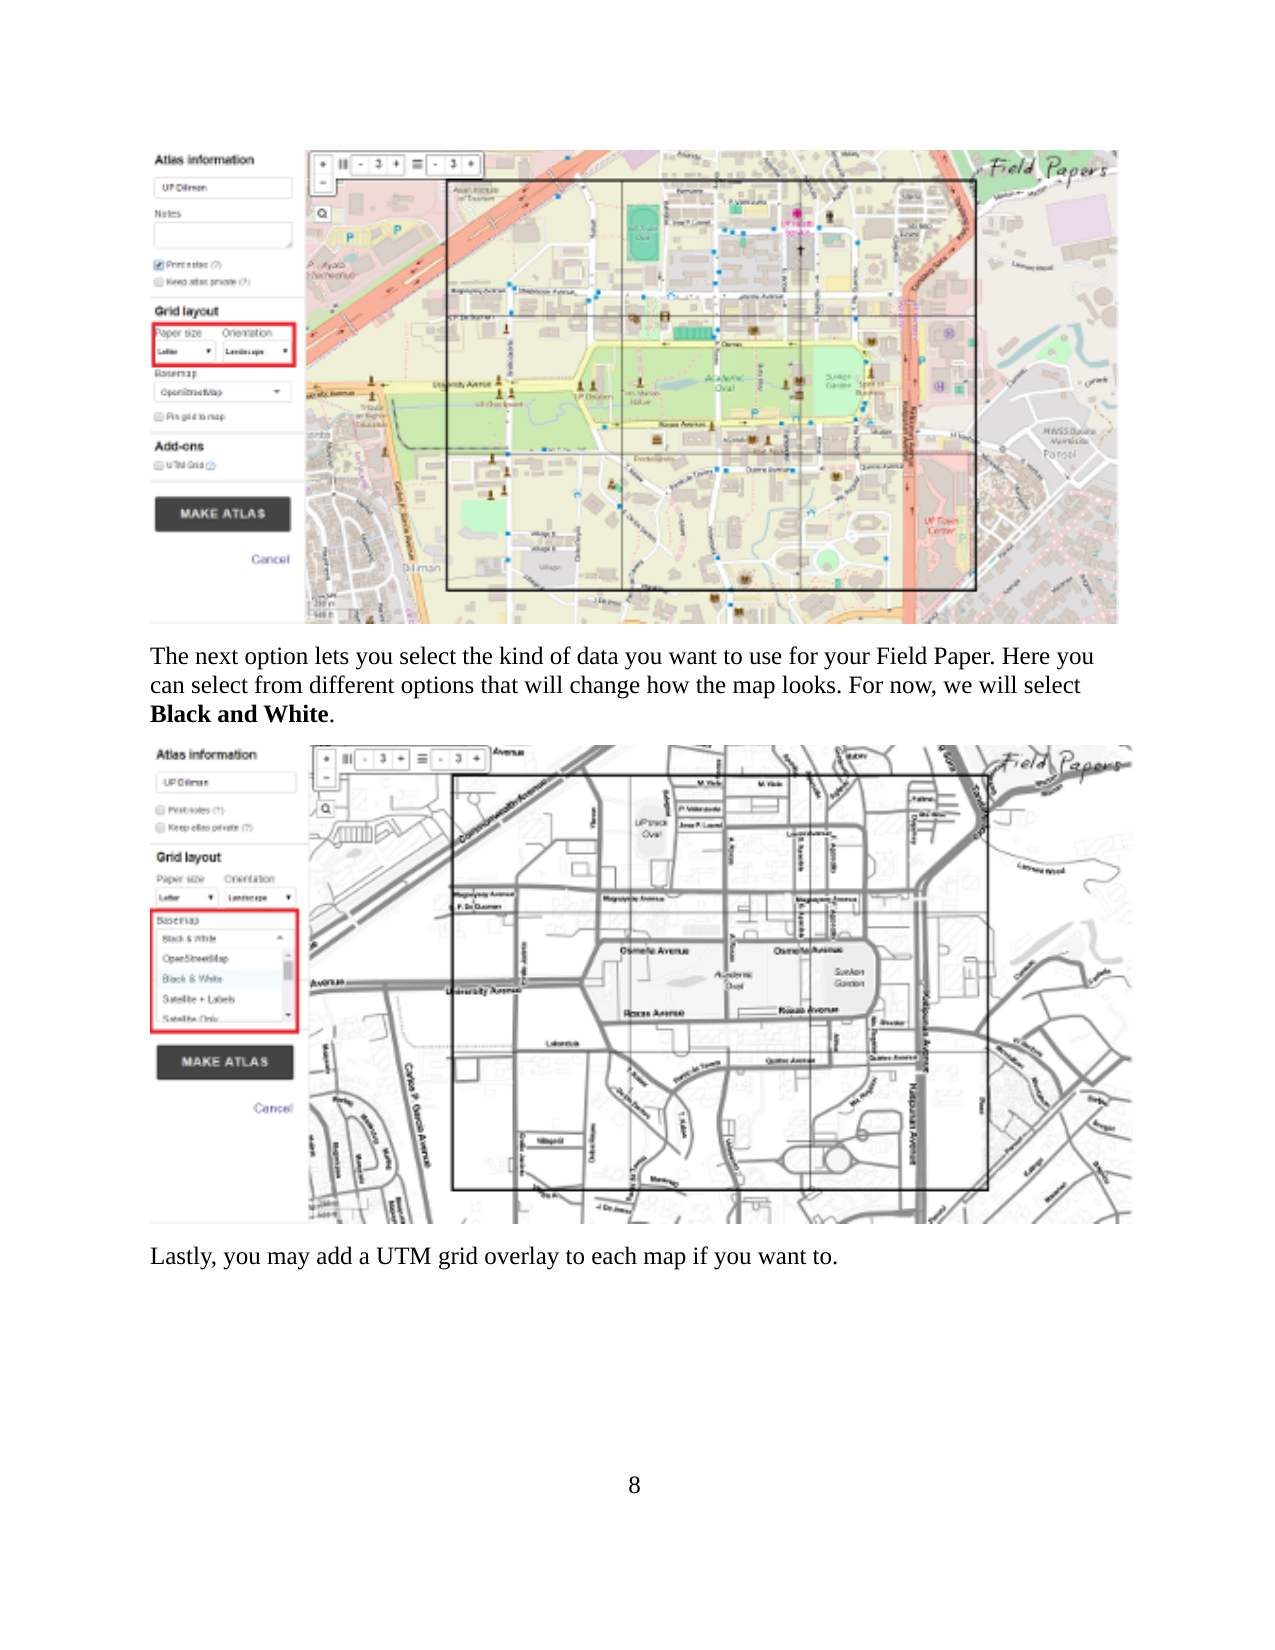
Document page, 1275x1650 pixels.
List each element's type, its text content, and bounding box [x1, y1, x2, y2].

text The next option lets you select the kind of data you want to use for your Field Paper. Here you can select from different options that will change how the map looks. For now, we will select Black and White. [150, 641, 1125, 727]
picture [150, 150, 1119, 624]
text Lastly, you may add a UTM grid overlay to each map if you want to. [150, 1241, 1125, 1270]
picture [150, 745, 1133, 1224]
